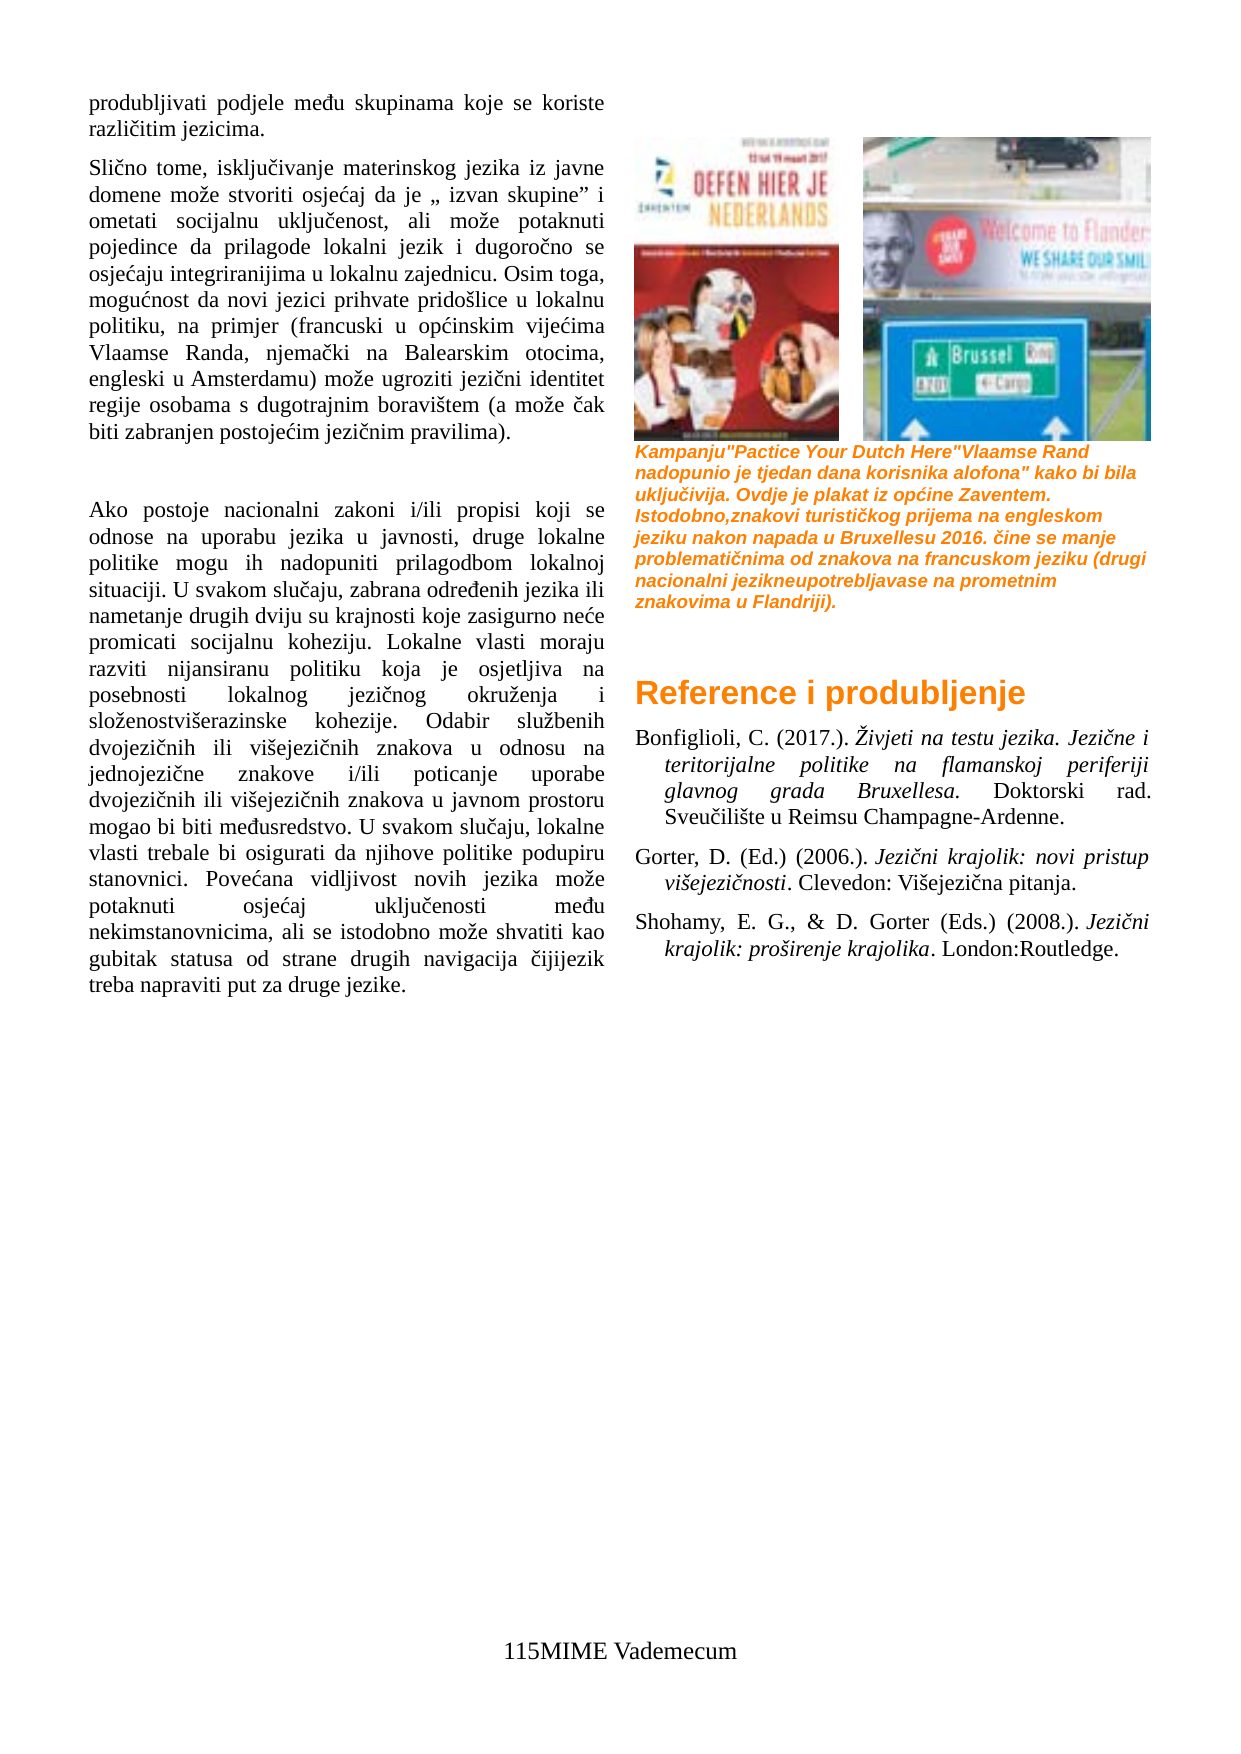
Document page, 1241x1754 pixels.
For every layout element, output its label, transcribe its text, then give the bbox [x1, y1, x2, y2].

text Slično tome, isključivanje materinskog jezika iz javne domene može stvoriti osjećaj da je „ izvan skupine” i ometati socijalnu uključenost, ali može potaknuti pojedince da prilagode lokalni jezik i dugoročno se osjećaju integriranijima u lokalnu zajednicu. Osim toga, mogućnost da novi jezici prihvate pridošlice u lokalnu politiku, na primjer (francuski u općinskim vijećima Vlaamse Randa, njemački na Balearskim otocima, engleski u Amsterdamu) može ugroziti jezični identitet regije osobama s dugotrajnim boravištem (a može čak biti zabranjen postojećim jezičnim pravilima). [88, 154, 605, 444]
subtitle Reference i produbljenje [635, 673, 1152, 712]
text Gorter, D. (Ed.) (2006.). Jezični krajolik: novi pristup višejezičnosti. Clevedon: Višejezična pitanja. [635, 843, 1152, 895]
text Kampanju"Pactice Your Dutch Here"Vlaamse Rand nadopunio je tjedan dana korisnika alofona" kako bi bila uključivija. Ovdje je plakat iz općine Zaventem. Istodobno,znakovi turističkog prijema na engleskom jeziku nakon napada u Bruxellesu 2016. čine se manje problematičnima od znakova na francuskom jeziku (drugi nacionalni jezikneupotrebljavase na prometnim znakovima u Flandriji). [635, 128, 1152, 613]
picture [634, 137, 839, 441]
text Ako postoje nacionalni zakoni i/ili propisi koji se odnose na uporabu jezika u javnosti, druge lokalne politike mogu ih nadopuniti prilagodbom lokalnoj situaciji. U svakom slučaju, zabrana određenih jezika ili nametanje drugih dviju su krajnosti koje zasigurno neće promicati socijalnu koheziju. Lokalne vlasti moraju razviti nijansiranu politiku koja je osjetljiva na posebnosti lokalnog jezičnog okruženja i složenostvišerazinske kohezije. Odabir službenih dvojezičnih ili višejezičnih znakova u odnosu na jednojezične znakove i/ili poticanje uporabe dvojezičnih ili višejezičnih znakova u javnom prostoru mogao bi biti međusredstvo. U svakom slučaju, lokalne vlasti trebale bi osigurati da njihove politike podupiru stanovnici. Povećana vidljivost novih jezika može potaknuti osjećaj uključenosti među nekimstanovnicima, ali se istodobno može shvatiti kao gubitak statusa od strane drugih navigacija čijijezik treba napraviti put za druge jezike. [88, 497, 605, 997]
text Shohamy, E. G., & D. Gorter (Eds.) (2008.). Jezični krajolik: proširenje krajolika. London:Routledge. [635, 908, 1152, 961]
text produbljivati podjele među skupinama koje se koriste različitim jezicima. [88, 88, 605, 141]
text Bonfiglioli, C. (2017.). Živjeti na testu jezika. Jezične i teritorijalne politike na flamanskoj periferiji glavnog grada Bruxellesa. Doktorski rad. Sveučilište u Reimsu Champagne-Ardenne. [635, 724, 1152, 830]
picture [863, 137, 1151, 441]
